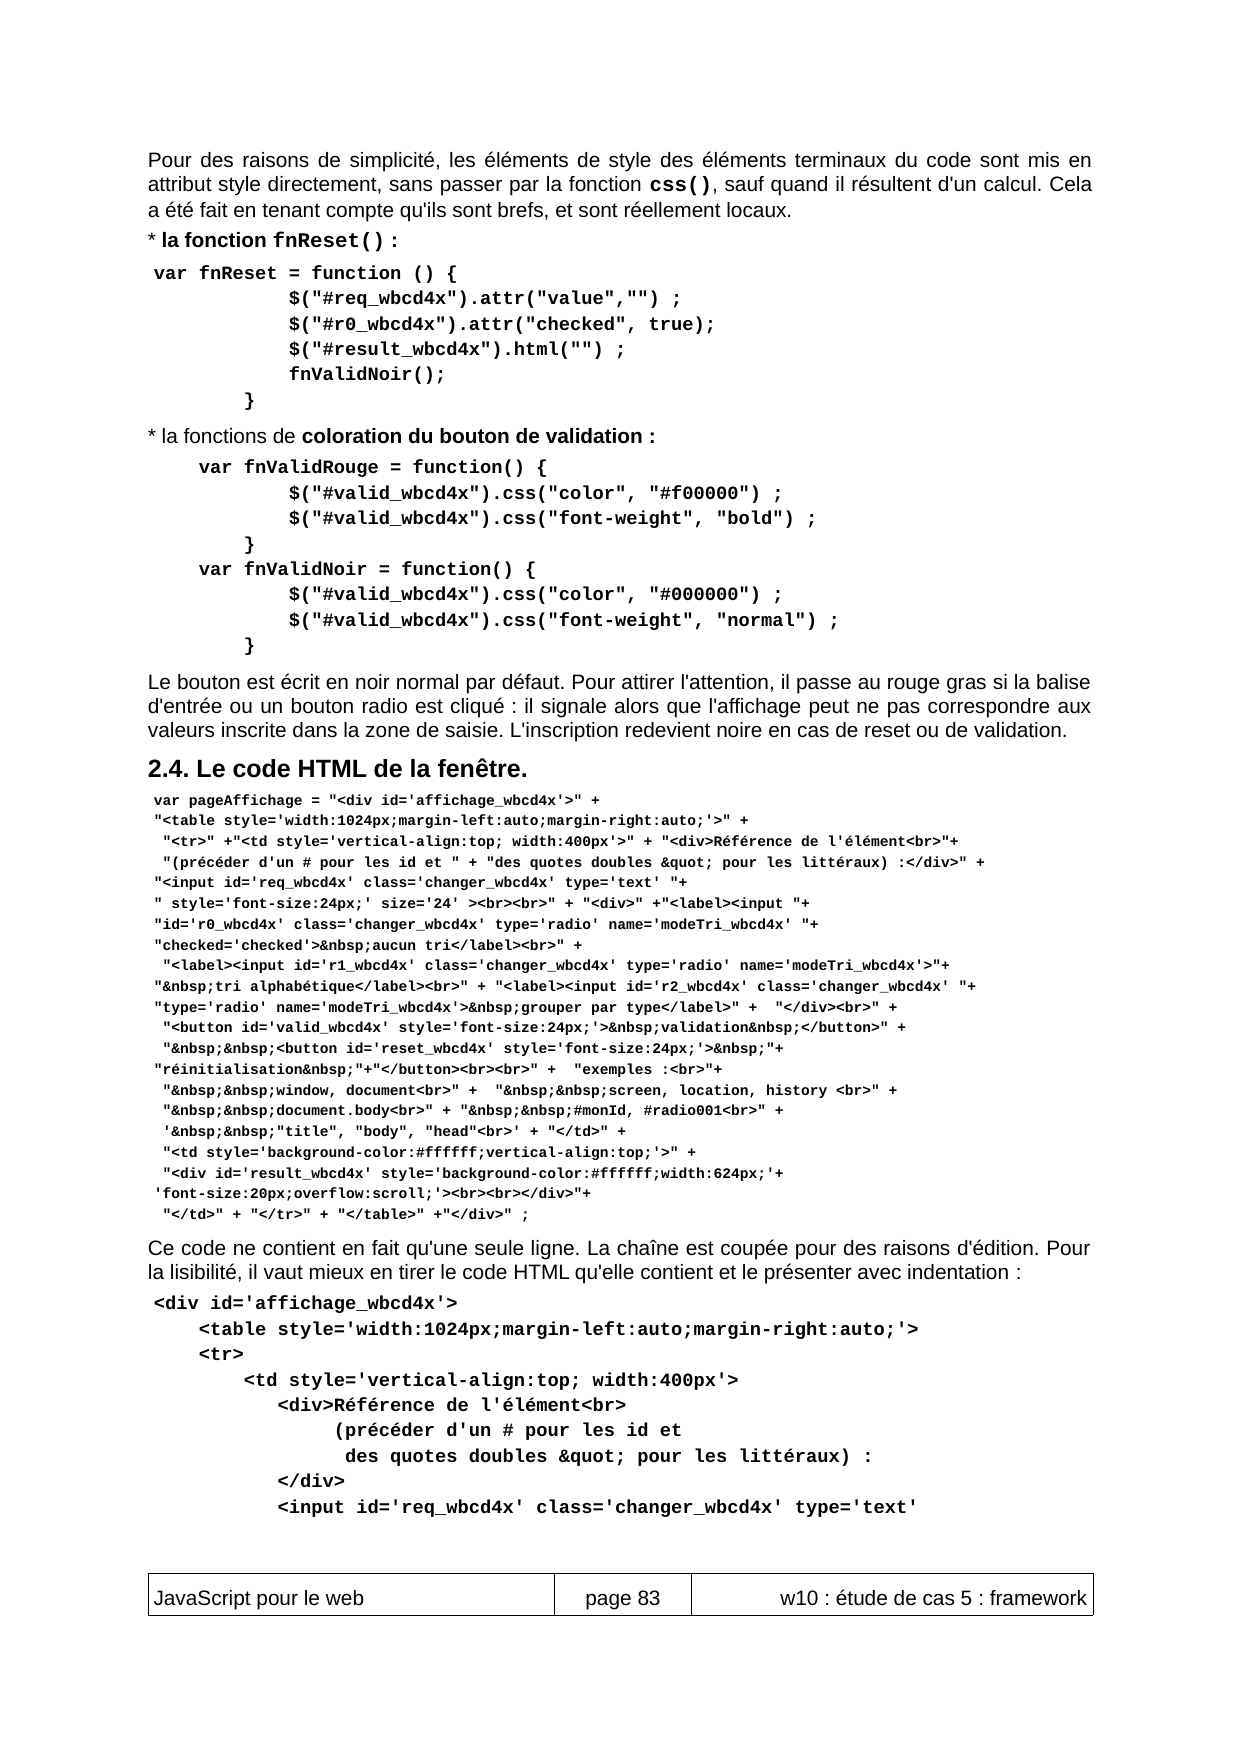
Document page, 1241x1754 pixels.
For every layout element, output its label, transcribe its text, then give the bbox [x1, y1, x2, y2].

text "<tr>" +"<td style='vertical-align:top; width:400px'>" + "<div>Référence de l'élément<br>"+ [148, 828, 1093, 849]
text <div id='affichage_wbcd4x'> [148, 1288, 1093, 1313]
text } [148, 528, 1093, 554]
text Le bouton est écrit en noir normal par défaut. Pour attirer l'attention, il passe au rouge gras si la balise d'entrée ou un bouton radio est cliqué : il signale alors que l'affichage peut ne pas correspondre aux valeurs inscrite dans la zone de saisie. L'inscription redevient noire en cas de reset ou de validation. [148, 669, 1093, 741]
text <tr> [148, 1339, 1093, 1364]
text $("#valid_wbcd4x").css("font-weight", "bold") ; [148, 503, 1093, 528]
text des quotes doubles &quot; pour les littéraux) : [148, 1441, 1093, 1466]
text "<td style='background-color:#ffffff;vertical-align:top;'>" + [148, 1139, 1093, 1160]
text "&nbsp;&nbsp;window, document<br>" + "&nbsp;&nbsp;screen, location, history <br>" + [148, 1077, 1093, 1098]
text "&nbsp;&nbsp;document.body<br>" + "&nbsp;&nbsp;#monId, #radio001<br>" + [148, 1098, 1093, 1118]
text <div>Référence de l'élément<br> [148, 1390, 1093, 1415]
text var fnValidRouge = function() { [148, 452, 1093, 478]
text <input id='req_wbcd4x' class='changer_wbcd4x' type='text' [148, 1491, 1093, 1524]
subtitle 2.4. Le code HTML de la fenêtre. [148, 754, 1093, 783]
text $("#req_wbcd4x").attr("value","") ; [148, 283, 1093, 308]
text "checked='checked'>&nbsp;aucun tri</label><br>" + [148, 932, 1093, 953]
text "(précéder d'un # pour les id et " + "des quotes doubles &quot; pour les littéraux) :</div>" + [148, 849, 1093, 870]
text var fnReset = function () { [148, 258, 1093, 283]
text $("#r0_wbcd4x").attr("checked", true); [148, 308, 1093, 334]
text } [148, 630, 1093, 663]
text } [148, 385, 1093, 418]
text <td style='vertical-align:top; width:400px'> [148, 1364, 1093, 1390]
text "</td>" + "</tr>" + "</table>" +"</div>" ; [148, 1201, 1093, 1230]
text $("#valid_wbcd4x").css("color", "#f00000") ; [148, 478, 1093, 503]
text "<table style='width:1024px;margin-left:auto;margin-right:auto;'>" + [148, 807, 1093, 828]
text "<label><input id='r1_wbcd4x' class='changer_wbcd4x' type='radio' name='modeTri_wbcd4x'>"+ [148, 953, 1093, 973]
text </div> [148, 1466, 1093, 1491]
text var fnValidNoir = function() { [148, 554, 1093, 579]
text "<input id='req_wbcd4x' class='changer_wbcd4x' type='text' "+ [148, 870, 1093, 890]
text $("#valid_wbcd4x").css("color", "#000000") ; [148, 579, 1093, 605]
text 'font-size:20px;overflow:scroll;'><br><br></div>"+ [148, 1181, 1093, 1201]
text $("#result_wbcd4x").html("") ; [148, 334, 1093, 359]
text "type='radio' name='modeTri_wbcd4x'>&nbsp;grouper par type</label>" + "</div><br>" + [148, 994, 1093, 1015]
text "id='r0_wbcd4x' class='changer_wbcd4x' type='radio' name='modeTri_wbcd4x' "+ [148, 911, 1093, 932]
text "&nbsp;tri alphabétique</label><br>" + "<label><input id='r2_wbcd4x' class='changer_wbcd4x' "+ [148, 973, 1093, 994]
text (précéder d'un # pour les id et [148, 1415, 1093, 1441]
text "<div id='result_wbcd4x' style='background-color:#ffffff;width:624px;'+ [148, 1160, 1093, 1181]
text fnValidNoir(); [148, 359, 1093, 385]
text "&nbsp;&nbsp;<button id='reset_wbcd4x' style='font-size:24px;'>&nbsp;"+ [148, 1036, 1093, 1056]
text "<button id='valid_wbcd4x' style='font-size:24px;'>&nbsp;validation&nbsp;</button>" + [148, 1015, 1093, 1036]
text '&nbsp;&nbsp;"title", "body", "head"<br>' + "</td>" + [148, 1118, 1093, 1139]
text Pour des raisons de simplicité, les éléments de style des éléments terminaux du code sont mis en attribut style directement, sans passer par la fonction css(), sauf quand il résultent d'un calcul. Cela a été fait en tenant compte qu'ils sont brefs, et sont réellement locaux. [148, 148, 1093, 221]
text " style='font-size:24px;' size='24' ><br><br>" + "<div>" +"<label><input "+ [148, 890, 1093, 911]
text * la fonction fnReset() : [148, 228, 1093, 253]
text $("#valid_wbcd4x").css("font-weight", "normal") ; [148, 605, 1093, 630]
text Ce code ne contient en fait qu'une seule ligne. La chaîne est coupée pour des raisons d'édition. Pour la lisibilité, il vaut mieux en tirer le code HTML qu'elle contient et le présenter avec indentation : [148, 1236, 1093, 1284]
text * la fonctions de coloration du bouton de validation : [148, 424, 1093, 448]
text <table style='width:1024px;margin-left:auto;margin-right:auto;'> [148, 1313, 1093, 1339]
text var pageAffichage = "<div id='affichage_wbcd4x'>" + [148, 787, 1093, 807]
text "réinitialisation&nbsp;"+"</button><br><br>" + "exemples :<br>"+ [148, 1056, 1093, 1077]
